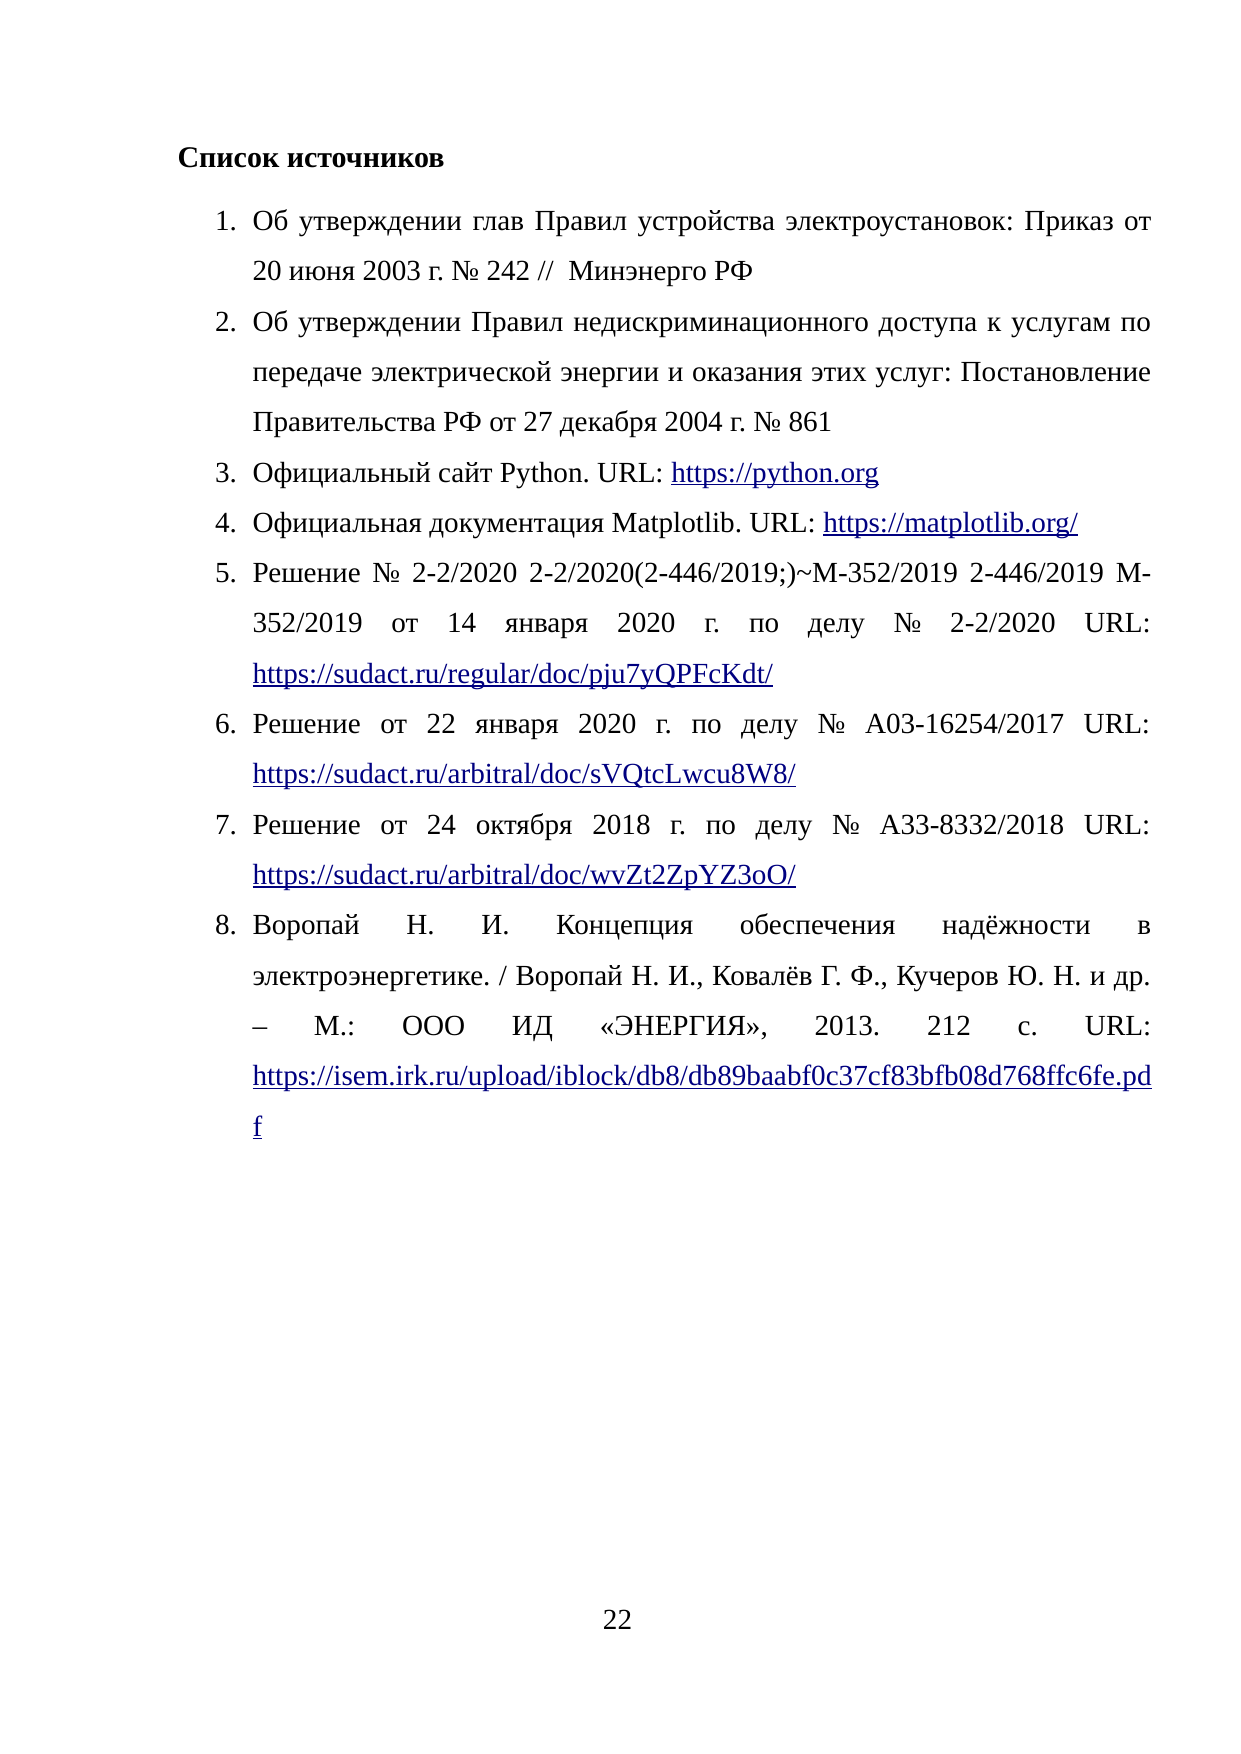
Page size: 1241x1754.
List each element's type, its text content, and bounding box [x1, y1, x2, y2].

subtitle Список источников [177, 139, 1152, 173]
list Решение № 2-2/2020 2-2/2020(2-446/2019;)~М-352/2019 2-446/2019 М-352/2019 от 14 января 2020 г. по делу № 2-2/2020 URL: https://sudact.ru/regular/doc/pju7yQPFcKdt/ [215, 555, 1152, 689]
list Об утверждении глав Правил устройства электроустановок: Приказ от 20 июня 2003 г. № 242 // Минэнерго РФ [215, 203, 1152, 287]
list Официальная документация Matplotlib. URL: https://matplotlib.org/ [215, 505, 1152, 538]
list Воропай Н. И. Концепция обеспечения надёжности в электроэнергетике. / Воропай Н. И., Ковалёв Г. Ф., Кучеров Ю. Н. и др. – М.: ООО ИД «ЭНЕРГИЯ», 2013. 212 с. URL: https://isem.irk.ru/upload/iblock/db8/db89baabf0c37cf83bfb08d768ffc6fe.pdf [215, 907, 1152, 1142]
list Решение от 24 октября 2018 г. по делу № А33-8332/2018 URL: https://sudact.ru/arbitral/doc/wvZt2ZpYZ3oO/ [215, 807, 1152, 891]
list Официальный сайт Python. URL: https://python.org [215, 455, 1152, 488]
list Об утверждении Правил недискриминационного доступа к услугам по передаче электрической энергии и оказания этих услуг: Постановление Правительства РФ от 27 декабря 2004 г. № 861 [215, 304, 1152, 438]
list Решение от 22 января 2020 г. по делу № А03-16254/2017 URL: https://sudact.ru/arbitral/doc/sVQtcLwcu8W8/ [215, 706, 1152, 790]
